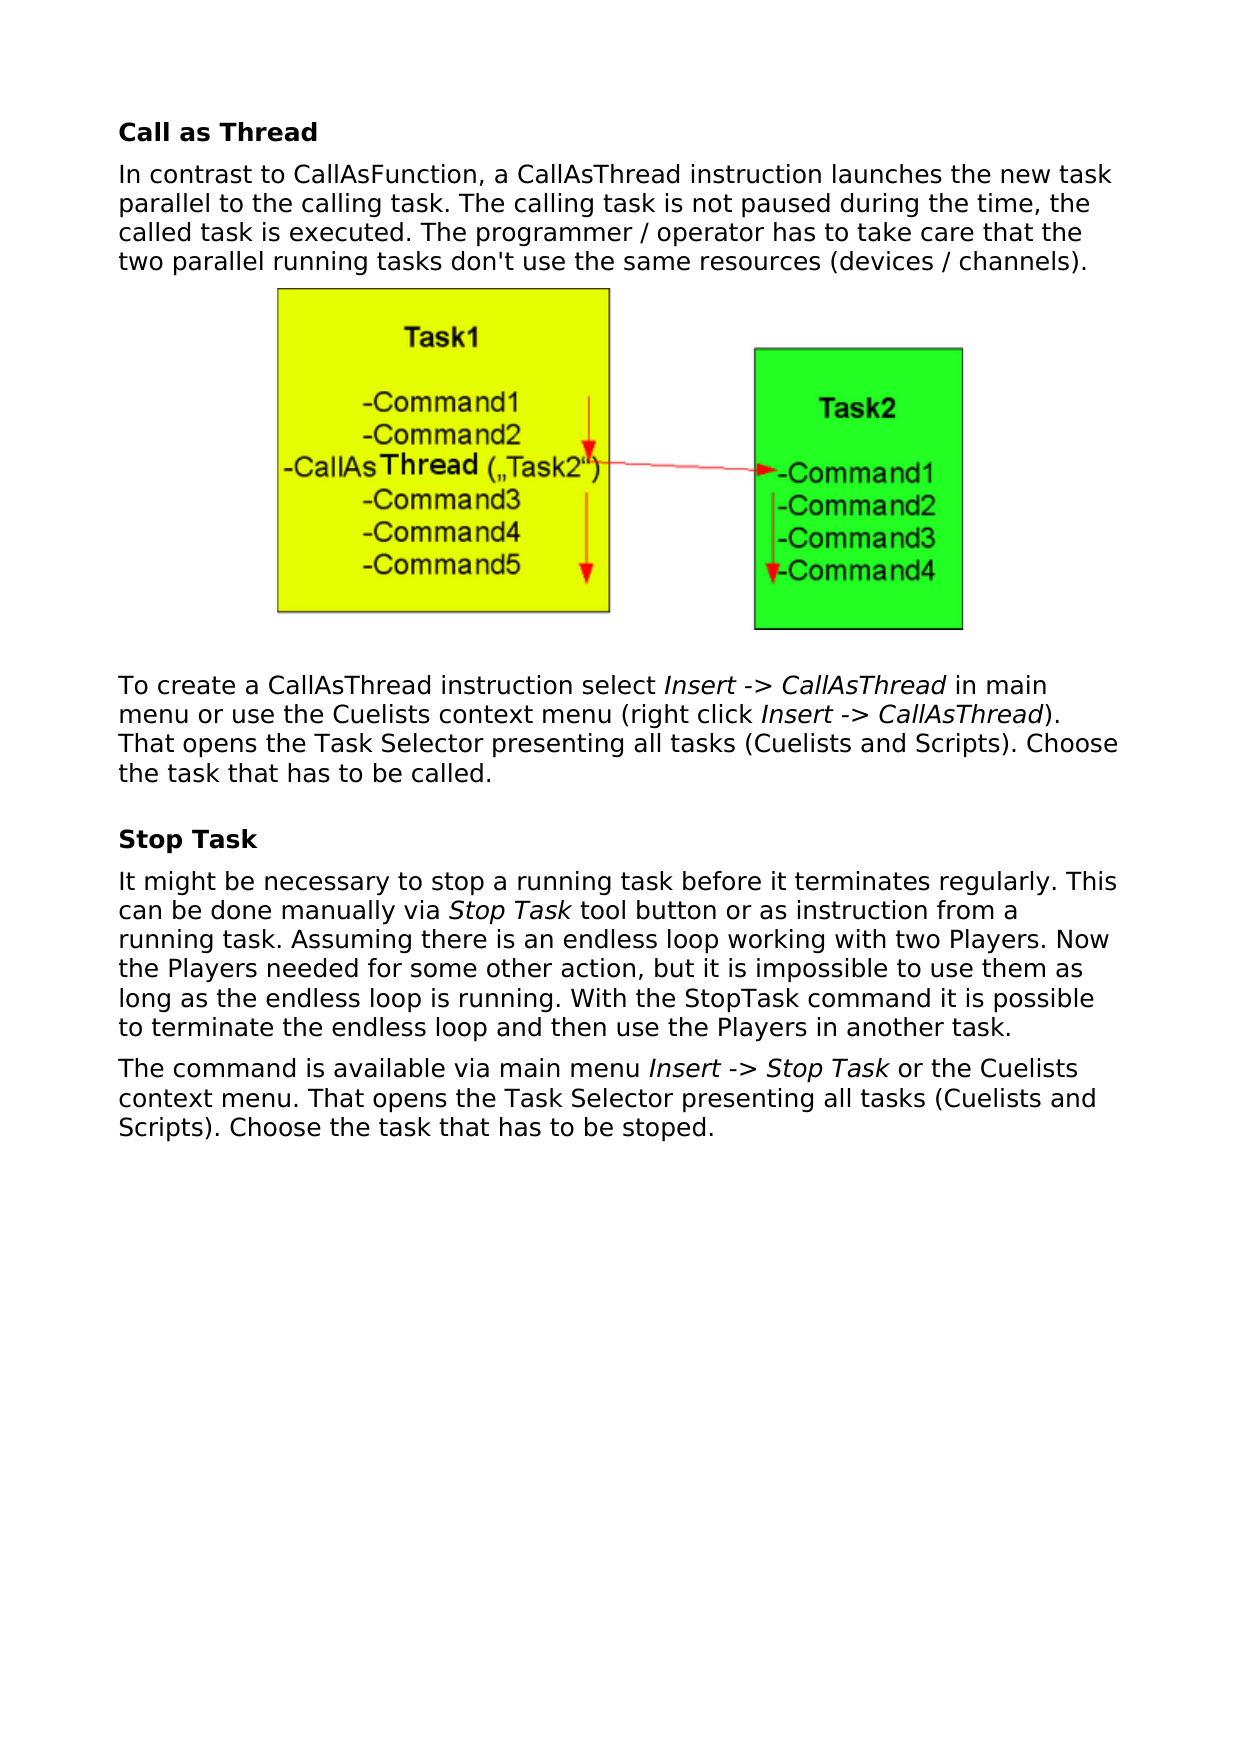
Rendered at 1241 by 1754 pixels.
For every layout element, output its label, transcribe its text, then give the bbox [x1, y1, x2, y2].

subtitle Call as Thread [118, 118, 1122, 147]
subtitle Stop Task [118, 825, 1122, 854]
text To create a CallAsThread instruction select Insert -> CallAsThread in main menu or use the Cuelists context menu (right click Insert -> CallAsThread). That opens the Task Selector presenting all tasks (Cuelists and Scripts). Choose the task that has to be called. [118, 671, 1122, 788]
text In contrast to CallAsFunction, a CallAsThread instruction launches the new task parallel to the calling task. The calling task is not paused during the time, the called task is executed. The programmer / operator has to take care that the two parallel running tasks don't use the same resources (devices / channels). [118, 160, 1122, 276]
text The command is available via main menu Insert -> Stop Task or the Cuelists context menu. That opens the Task Selector presenting all tasks (Cuelists and Scripts). Choose the task that has to be stoped. [118, 1054, 1122, 1142]
text It might be necessary to stop a running task before it terminates regularly. This can be done manually via Stop Task tool button or as instruction from a running task. Assuming there is an endless loop working with two Players. Now the Players needed for some other action, but it is impossible to use them as long as the endless loop is running. With the StopTask command it is possible to terminate the endless loop and then use the Players in another task. [118, 867, 1122, 1042]
picture [277, 288, 964, 630]
